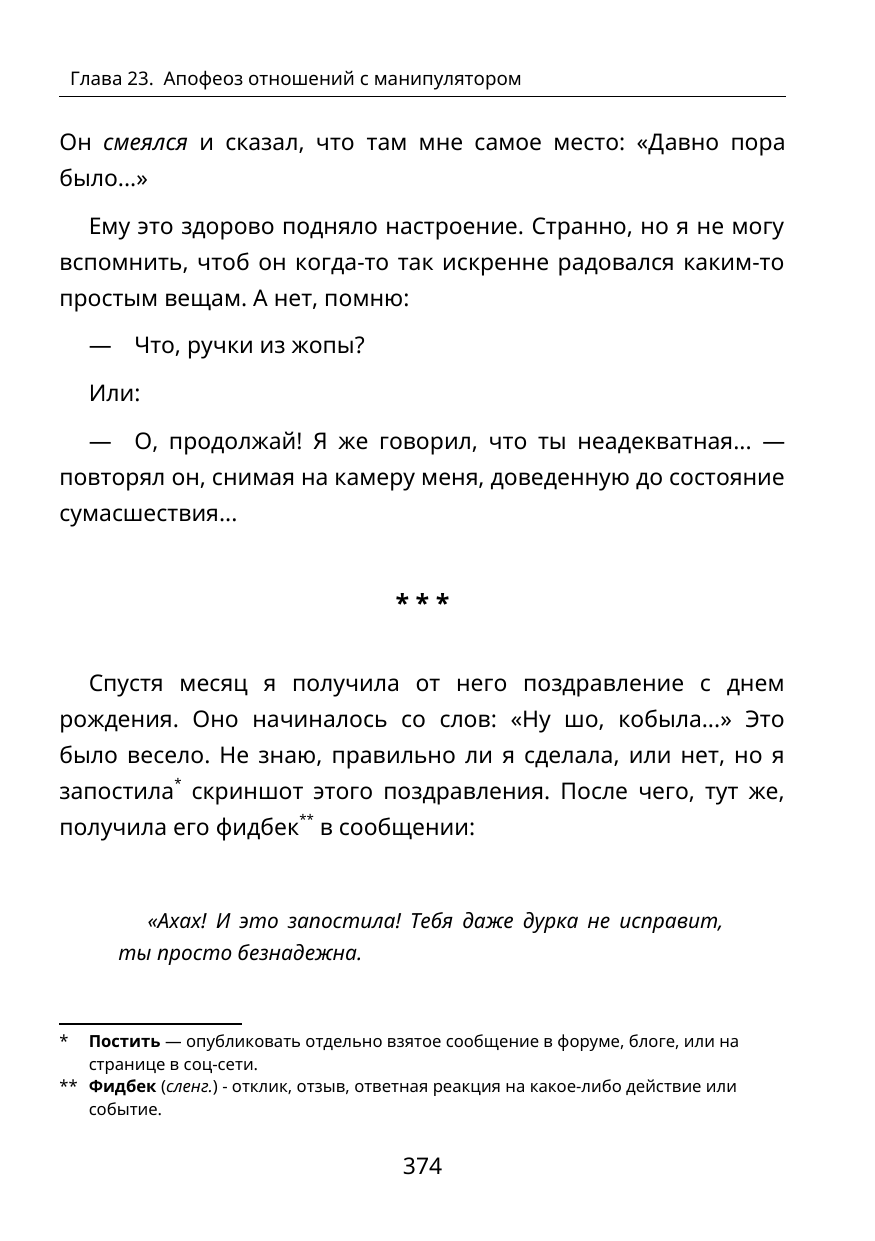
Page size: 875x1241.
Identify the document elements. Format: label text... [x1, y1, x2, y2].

text Ему это здорово подняло настроение. Странно, но я не могу вспомнить, чтоб он когда-то так искренне радовался каким-то простым вещам. А нет, помню: [59, 210, 786, 313]
text Спустя месяц я получила от него поздравление с днем рождения. Оно начиналось со слов: «Ну шо, кобыла...» Это было весело. Не знаю, правильно ли я сделала, или нет, но я запостила скриншот этого поздравления. После чего, тут же, получила его фидбек в сообщении: [59, 667, 786, 842]
text Или: [59, 377, 786, 408]
text Фидбек (сленг.) - отклик, отзыв, ответная реакция на какое-либо действие или событие. [59, 1075, 786, 1120]
list О, продолжай! Я же говорил, что ты неадекватная... — повторял он, снимая на камеру меня, доведенную до состояние сумасшествия... [59, 425, 786, 528]
subtitle * * * [59, 586, 786, 620]
text Он смеялся и сказал, что там мне самое место: «Давно пора было...» [59, 126, 786, 193]
list Что, ручки из жопы? [59, 329, 786, 361]
text «Ахах! И это запостила! Тебя даже дурка не исправит, ты просто безнадежна. [118, 906, 727, 967]
text Постить — опубликовать отдельно взятое сообщение в форуме, блоге, или на странице в соц-сети. [59, 1029, 786, 1075]
